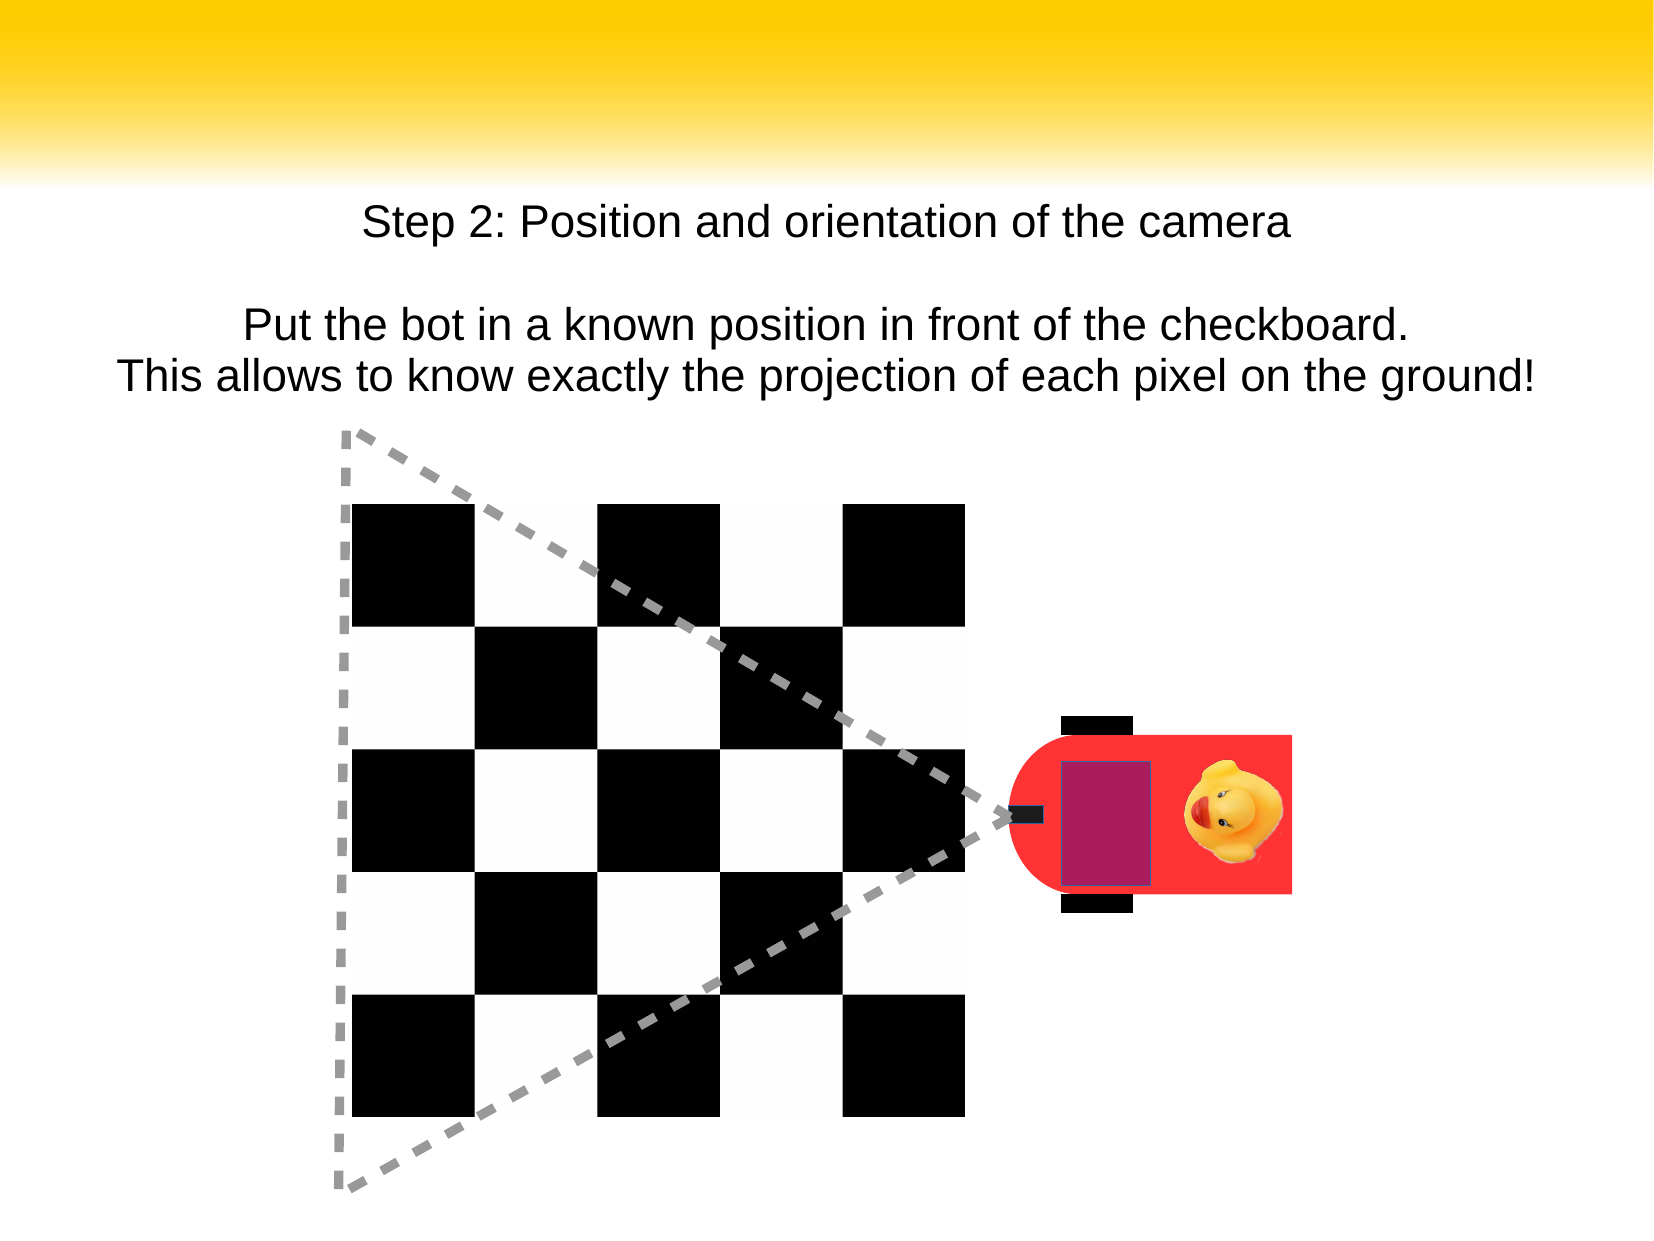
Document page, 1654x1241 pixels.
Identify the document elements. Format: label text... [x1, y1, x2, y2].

picture [352, 504, 965, 1117]
picture [1156, 743, 1312, 886]
text_box Step 2: Position and orientation of the camera Put the bot in a known position in front of the checkboard. This allows to know exactly the projection of each pixel on the ground! [101, 189, 1552, 409]
text_box [1008, 716, 1293, 913]
text_box [0, 0, 1654, 189]
